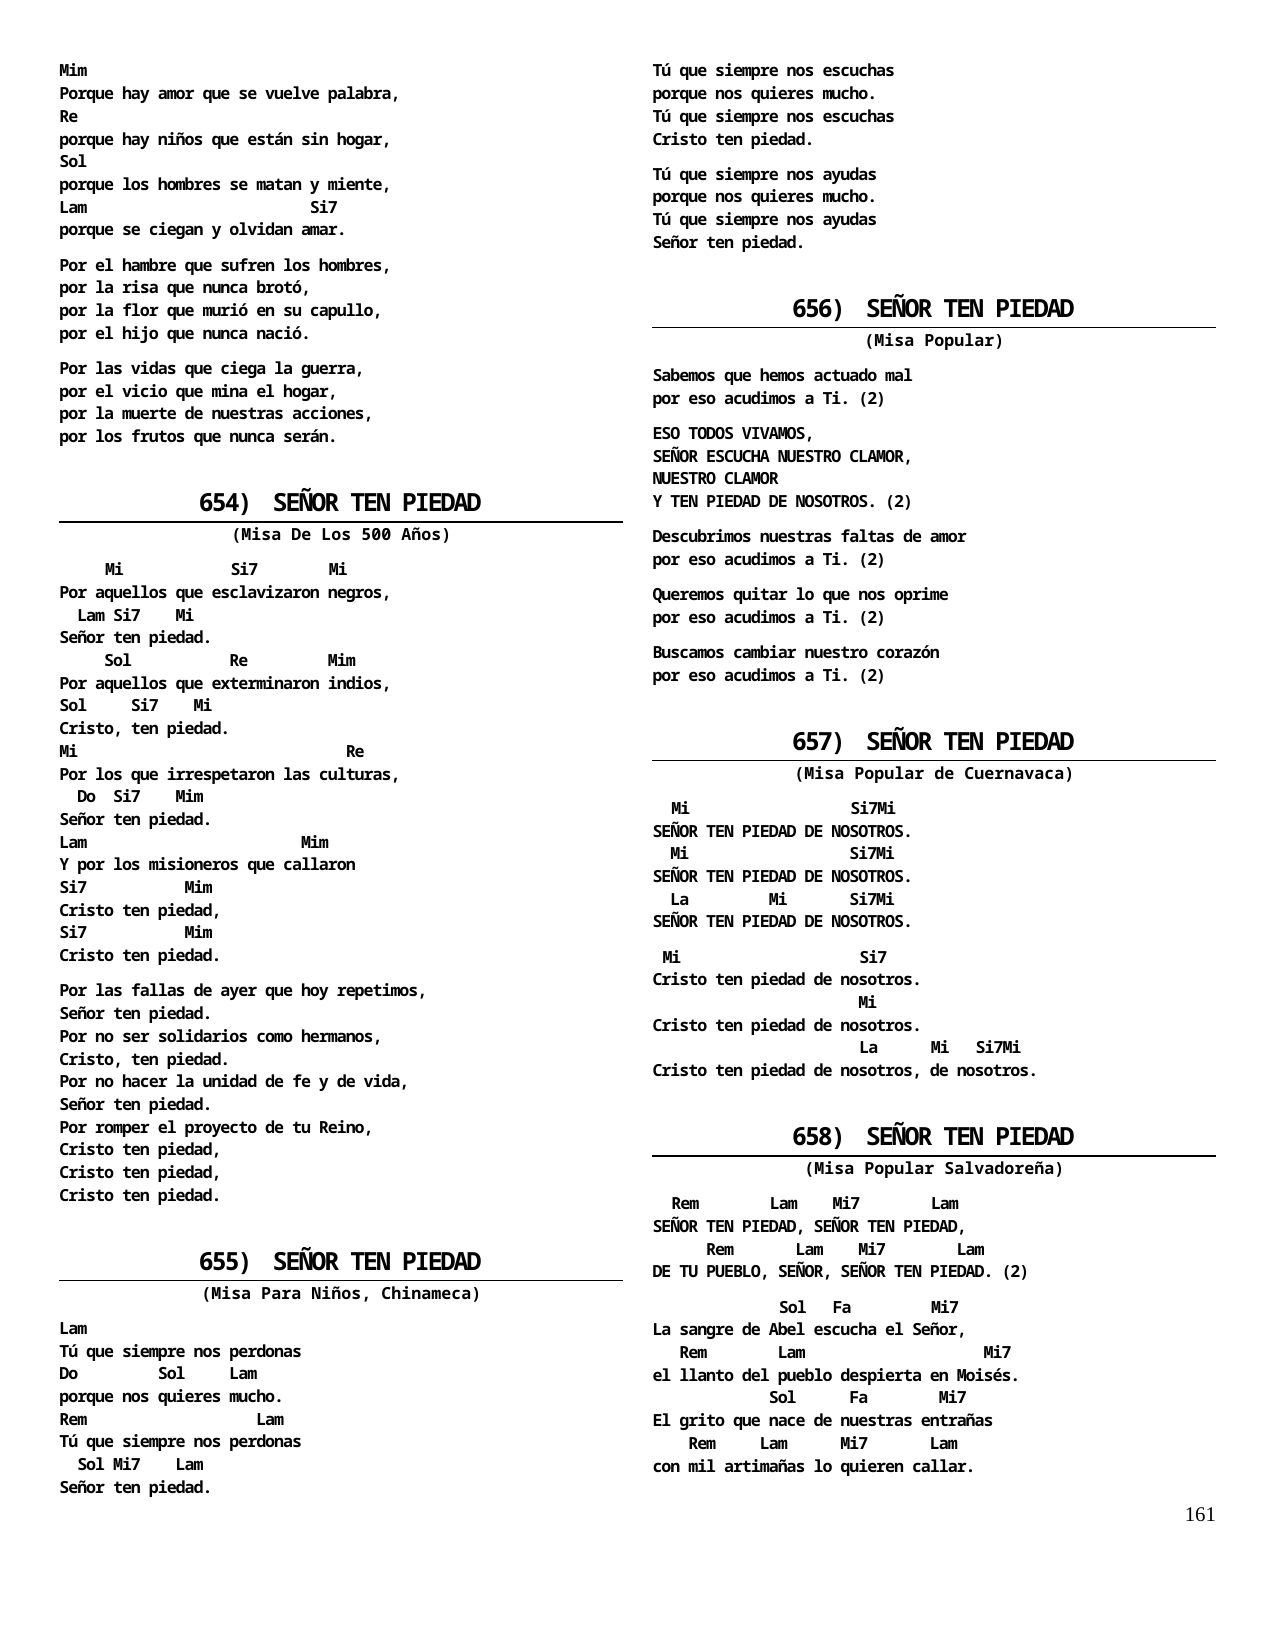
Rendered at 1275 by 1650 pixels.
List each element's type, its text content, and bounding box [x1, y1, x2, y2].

text (Misa Popular) [652, 328, 1216, 351]
text (Misa Popular de Cuernavaca) [652, 761, 1216, 784]
subtitle Señor Ten Piedad [652, 291, 1216, 327]
text Descubrimos nuestras faltas de amor por eso acudimos a Ti. (2) [652, 525, 1216, 570]
subtitle Señor Ten Piedad [59, 1244, 623, 1280]
text Por el hambre que sufren los hombres, por la risa que nunca brotó, por la flor que murió en su capullo, por el hijo que nunca nació. [59, 253, 623, 344]
text Buscamos cambiar nuestro corazón por eso acudimos a Ti. (2) [652, 641, 1216, 686]
text Por las fallas de ayer que hoy repetimos, Señor ten piedad. Por no ser solidarios como hermanos, Cristo, ten piedad. Por no hacer la unidad de fe y de vida, Señor ten piedad. Por romper el proyecto de tu Reino, Cristo ten piedad, Cristo ten piedad, Cristo ten piedad. [59, 979, 623, 1206]
text Lam Tú que siempre nos perdonas Do Sol Lam porque nos quieres mucho. Rem Lam Tú que siempre nos perdonas Sol Mi7 Lam Señor ten piedad. [59, 1317, 623, 1498]
subtitle Señor Ten Piedad [59, 485, 623, 521]
text Tú que siempre nos escuchas porque nos quieres mucho. Tú que siempre nos escuchas Cristo ten piedad. [652, 59, 1216, 150]
text (Misa Para Niños, Chinameca) [59, 1281, 623, 1304]
text Mi Si7 Cristo ten piedad de nosotros. Mi Cristo ten piedad de nosotros. La Mi Si7Mi Cristo ten piedad de nosotros, de nosotros. [652, 945, 1216, 1082]
text Rem Lam Mi7 Lam SEÑOR TEN PIEDAD, SEÑOR TEN PIEDAD, Rem Lam Mi7 Lam DE TU PUEBLO, SEÑOR, SEÑOR TEN PIEDAD. (2) [652, 1192, 1216, 1283]
text Mim Porque hay amor que se vuelve palabra, Re porque hay niños que están sin hogar, Sol porque los hombres se matan y miente, Lam Si7 porque se ciegan y olvidan amar. [59, 59, 623, 241]
text (Misa De Los 500 Años) [59, 523, 623, 545]
text Mi Si7 Mi Por aquellos que esclavizaron negros, Lam Si7 Mi Señor ten piedad. Sol Re Mim Por aquellos que exterminaron indios, Sol Si7 Mi Cristo, ten piedad. Mi Re Por los que irrespetaron las culturas, Do Si7 Mim Señor ten piedad. Lam Mim Y por los misioneros que callaron Si7 Mim Cristo ten piedad, Si7 Mim Cristo ten piedad. [59, 558, 623, 967]
subtitle Señor Ten Piedad [652, 724, 1216, 760]
text Queremos quitar lo que nos oprime por eso acudimos a Ti. (2) [652, 583, 1216, 628]
subtitle Señor Ten Piedad [652, 1119, 1216, 1155]
text Sol Fa Mi7 La sangre de Abel escucha el Señor, Rem Lam Mi7 el llanto del pueblo despierta en Moisés. Sol Fa Mi7 El grito que nace de nuestras entrañas Rem Lam Mi7 Lam con mil artimañas lo quieren callar. [652, 1295, 1216, 1477]
text (Misa Popular Salvadoreña) [652, 1157, 1216, 1179]
text Tú que siempre nos ayudas porque nos quieres mucho. Tú que siempre nos ayudas Señor ten piedad. [652, 162, 1216, 253]
text Por las vidas que ciega la guerra, por el vicio que mina el hogar, por la muerte de nuestras acciones, por los frutos que nunca serán. [59, 357, 623, 447]
text Mi Si7Mi SEÑOR TEN PIEDAD DE NOSOTROS. Mi Si7Mi SEÑOR TEN PIEDAD DE NOSOTROS. La Mi Si7Mi SEÑOR TEN PIEDAD DE NOSOTROS. [652, 797, 1216, 933]
text Sabemos que hemos actuado mal por eso acudimos a Ti. (2) [652, 364, 1216, 409]
text ESO TODOS VIVAMOS, SEÑOR ESCUCHA NUESTRO CLAMOR, NUESTRO CLAMOR Y TEN PIEDAD DE NOSOTROS. (2) [652, 422, 1216, 512]
